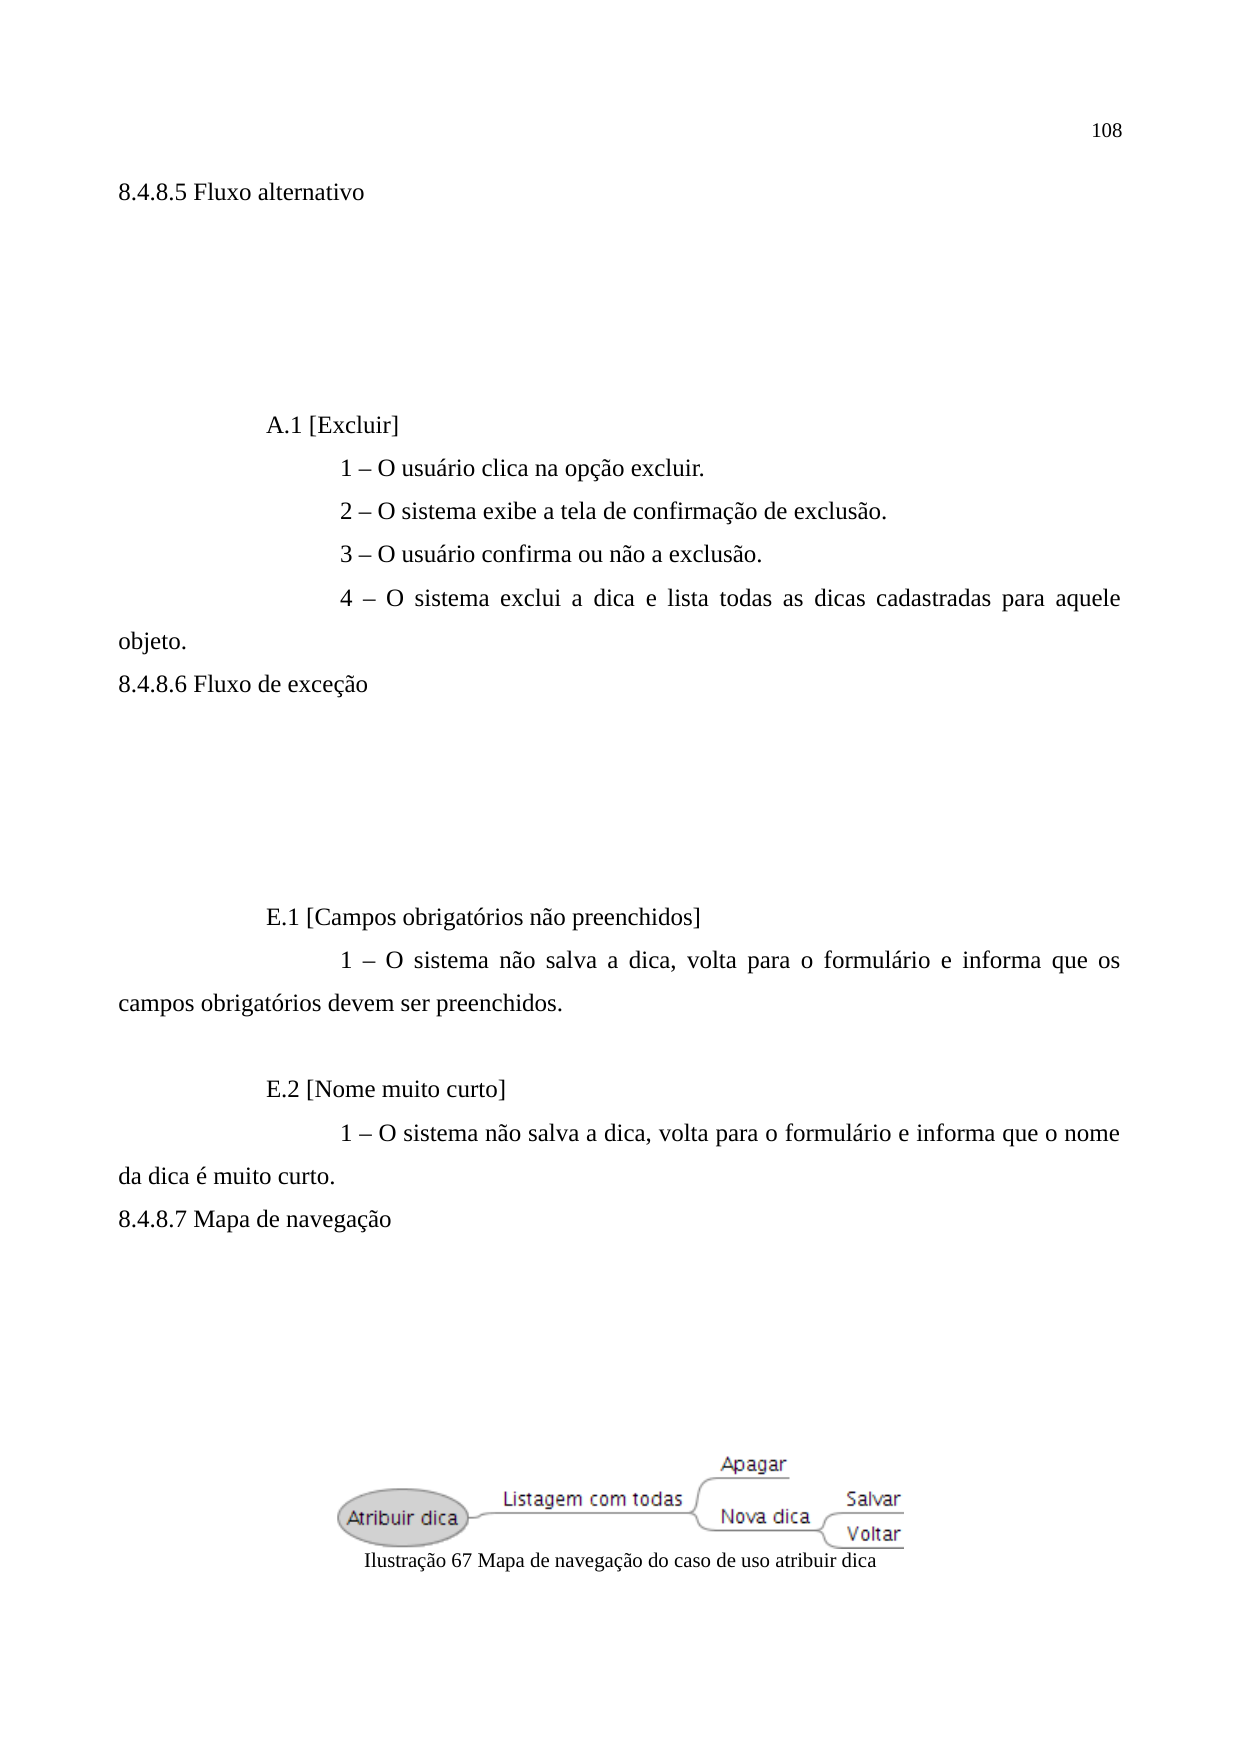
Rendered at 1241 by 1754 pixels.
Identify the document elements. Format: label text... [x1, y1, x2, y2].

text A.1 [Excluir] [118, 410, 1122, 439]
subtitle Fluxo alternativo [118, 177, 1122, 206]
text E.2 [Nome muito curto] [118, 1074, 1122, 1103]
text E.1 [Campos obrigatórios não preenchidos] [118, 902, 1122, 931]
text Ilustração 67 Mapa de navegação do caso de uso atribuir dica [337, 1549, 904, 1572]
text 1 – O usuário clica na opção excluir. [118, 453, 1122, 482]
picture [336, 1449, 904, 1549]
text 1 – O sistema não salva a dica, volta para o formulário e informa que o nome da dica é muito curto. [118, 1118, 1122, 1189]
text 2 – O sistema exibe a tela de confirmação de exclusão. [118, 496, 1122, 525]
text 4 – O sistema exclui a dica e lista todas as dicas cadastradas para aquele objeto. [118, 583, 1122, 654]
text 3 – O usuário confirma ou não a exclusão. [118, 539, 1122, 568]
subtitle Fluxo de exceção [118, 669, 1122, 698]
text 1 – O sistema não salva a dica, volta para o formulário e informa que os campos obrigatórios devem ser preenchidos. [118, 945, 1122, 1017]
subtitle Mapa de navegação [118, 1204, 1122, 1233]
